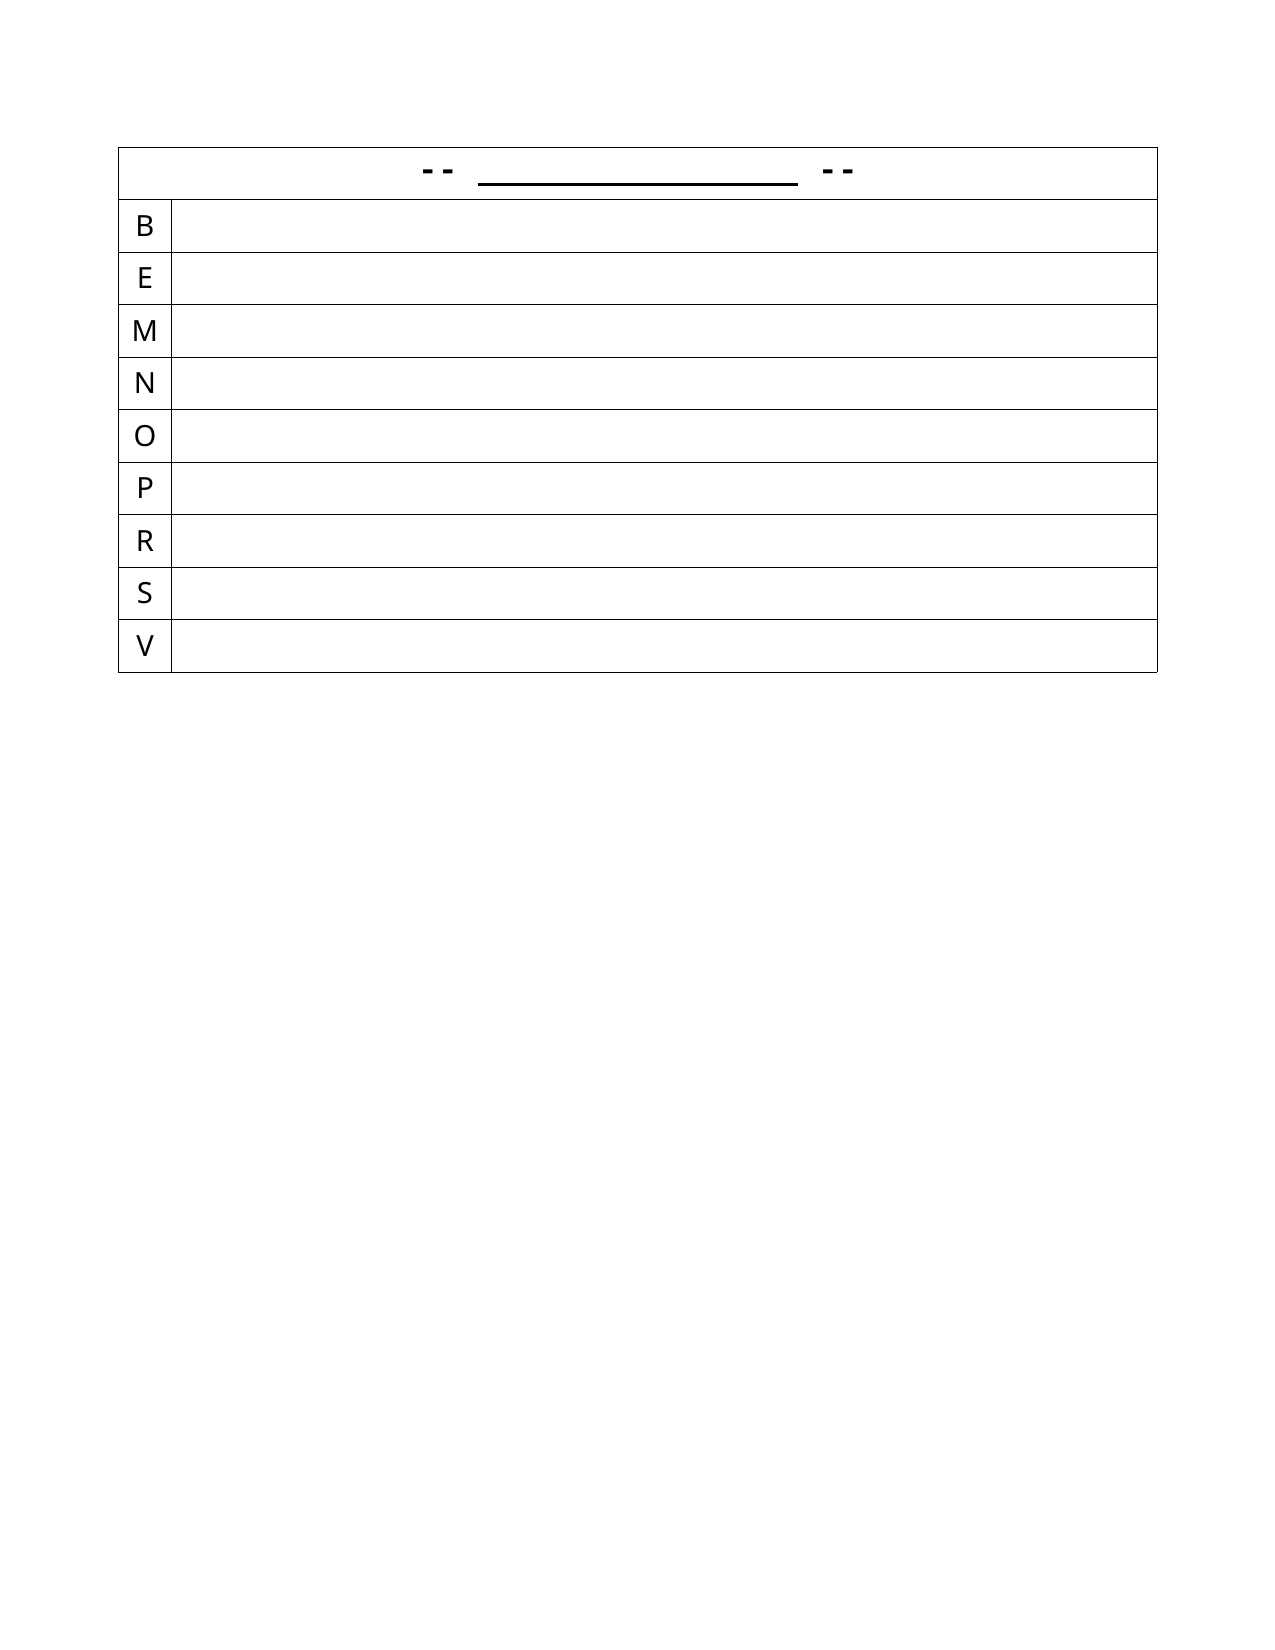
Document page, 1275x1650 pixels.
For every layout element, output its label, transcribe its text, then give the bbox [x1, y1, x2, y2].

table_cell [172, 568, 1157, 619]
table_cell R [119, 515, 171, 567]
table_header -- -- [119, 148, 1157, 199]
table_cell [172, 253, 1157, 304]
table_cell [172, 358, 1157, 409]
table_cell [172, 515, 1157, 567]
table_cell P [119, 463, 171, 514]
table_cell V [119, 620, 171, 672]
table_cell B [119, 200, 171, 252]
table_cell M [119, 305, 171, 357]
table_cell [172, 463, 1157, 514]
table_cell E [119, 253, 171, 304]
table_cell O [119, 410, 171, 462]
table_cell [172, 200, 1157, 252]
table_cell [172, 410, 1157, 462]
table_cell [172, 620, 1157, 672]
table_cell N [119, 358, 171, 409]
table_cell [172, 305, 1157, 357]
table_cell S [119, 568, 171, 619]
